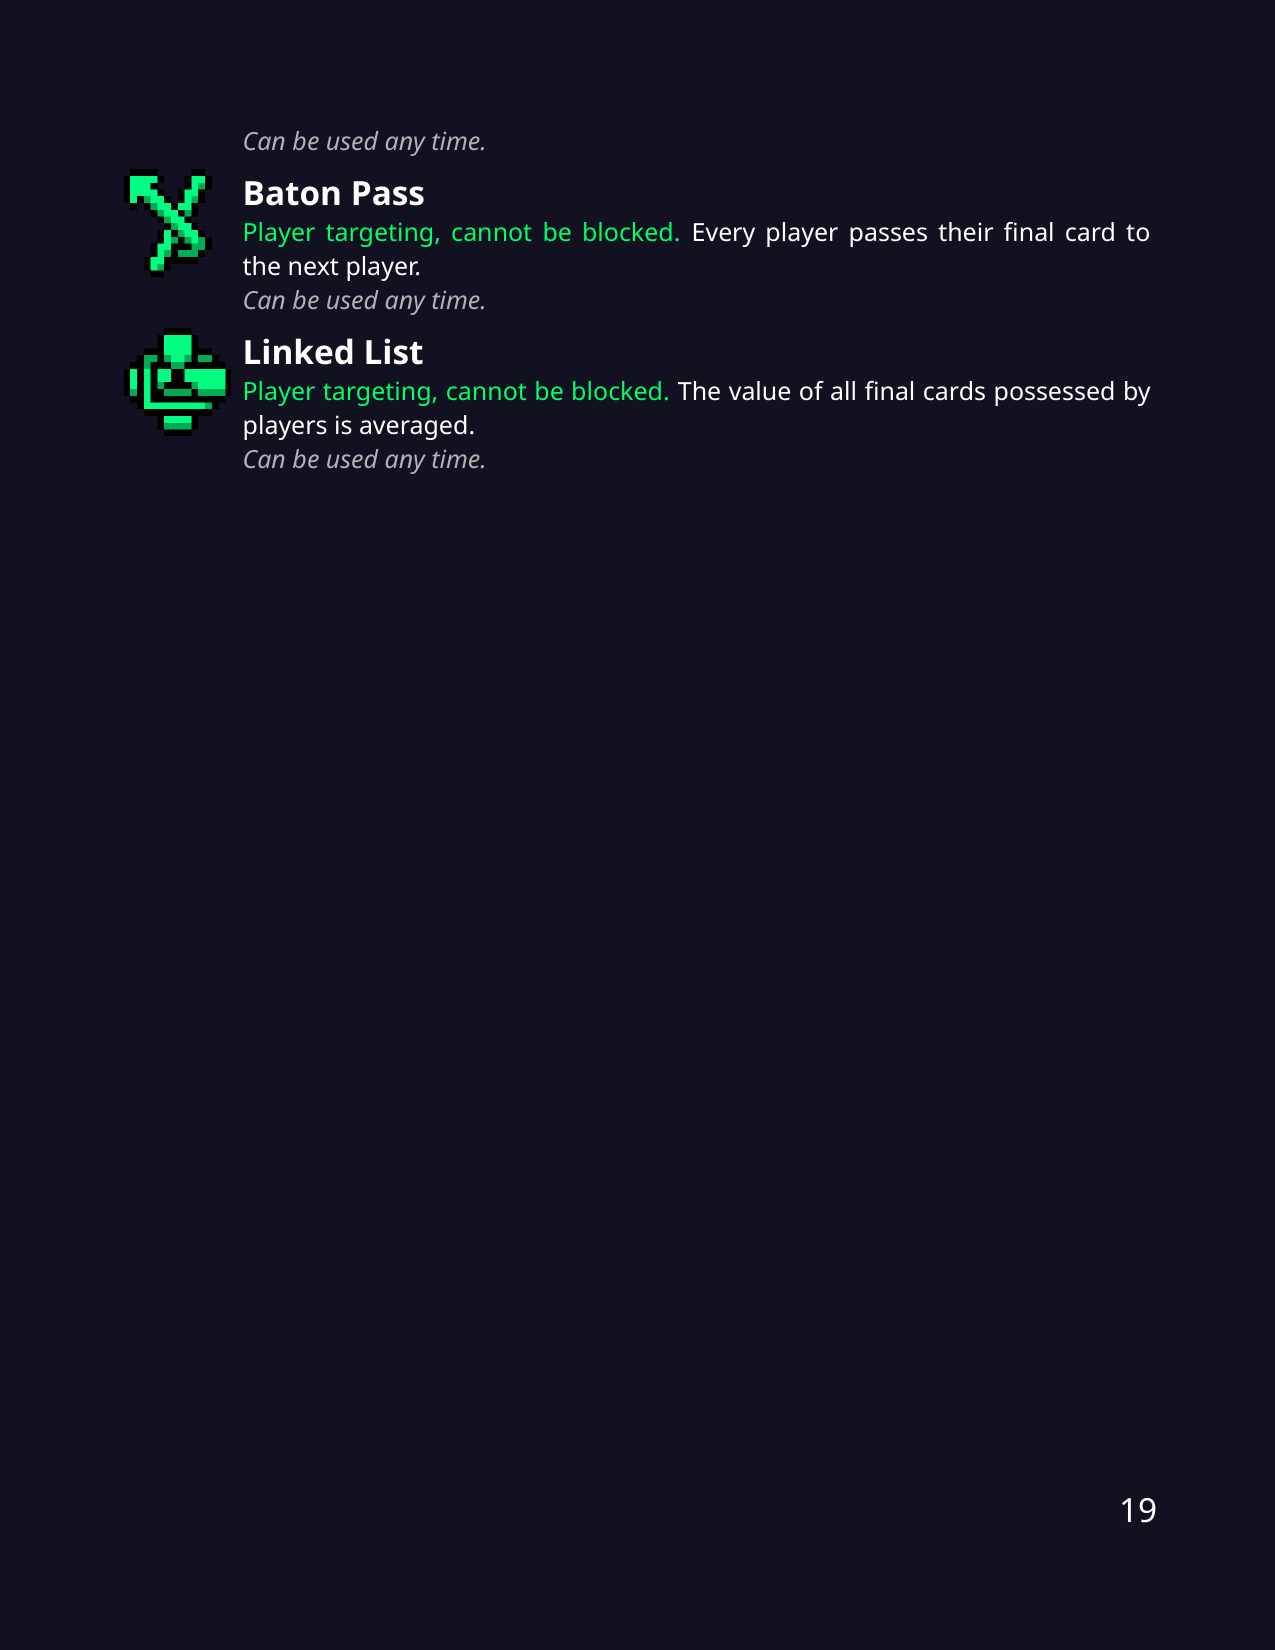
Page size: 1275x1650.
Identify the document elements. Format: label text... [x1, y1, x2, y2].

table_cell Linked List Player targeting, cannot be blocked. The value of all final cards possessed by players is averaged. Can be used any time. [237, 323, 1157, 482]
table_cell [118, 164, 237, 323]
table_cell Can be used any time. [237, 118, 1157, 164]
table_cell [118, 118, 237, 164]
table_cell Baton Pass Player targeting, cannot be blocked. Every player passes their final card to the next player. Can be used any time. [237, 164, 1157, 323]
table_cell [118, 323, 237, 482]
picture [123, 328, 232, 436]
picture [123, 169, 232, 277]
